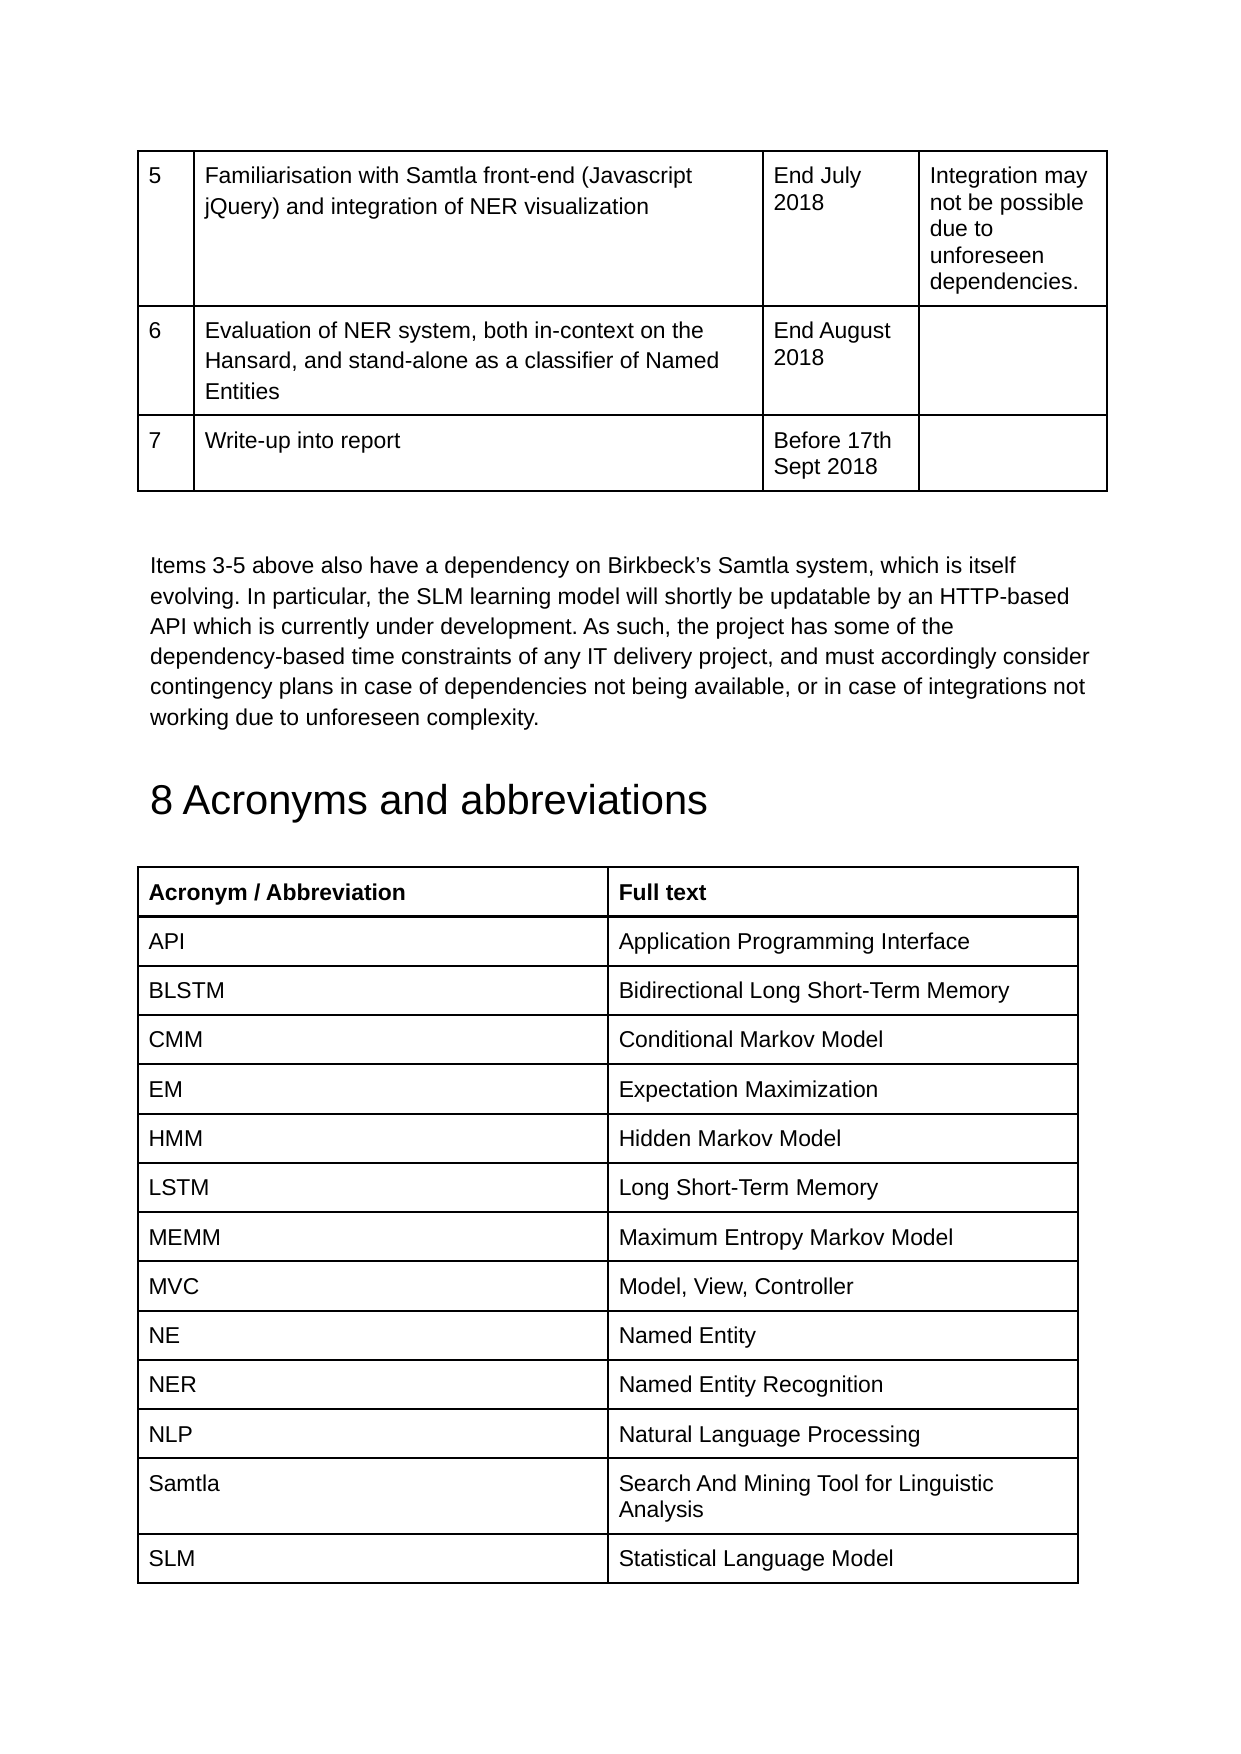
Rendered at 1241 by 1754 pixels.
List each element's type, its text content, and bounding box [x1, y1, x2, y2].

table_cell Named Entity Recognition [609, 1361, 1077, 1408]
table_cell MVC [139, 1262, 607, 1309]
table_cell Samtla [139, 1459, 607, 1533]
table_cell Statistical Language Model [609, 1535, 1077, 1582]
table_cell Evaluation of NER system, both in-context on the Hansard, and stand-alone as a classifier of Named Entities [195, 307, 762, 414]
table_cell Before 17th Sept 2018 [764, 416, 918, 490]
table_cell Expectation Maximization [609, 1065, 1077, 1112]
table_cell NE [139, 1312, 607, 1359]
table_cell Bidirectional Long Short-Term Memory [609, 967, 1077, 1014]
subtitle 8 Acronyms and abbreviations [150, 775, 1090, 823]
table_cell Write-up into report [195, 416, 762, 490]
table_cell SLM [139, 1535, 607, 1582]
table_cell CMM [139, 1016, 607, 1063]
table_cell Long Short-Term Memory [609, 1164, 1077, 1211]
table_cell Model, View, Controller [609, 1262, 1077, 1309]
table_cell API [139, 918, 607, 964]
table_cell Natural Language Processing [609, 1410, 1077, 1457]
table_cell LSTM [139, 1164, 607, 1211]
table_cell Familiarisation with Samtla front-end (Javascript jQuery) and integration of NER visualization [195, 152, 762, 305]
table_cell MEMM [139, 1213, 607, 1260]
table_header Acronym / Abbreviation [139, 868, 607, 915]
table_header Full text [609, 868, 1077, 915]
table_cell NLP [139, 1410, 607, 1457]
table_cell End August 2018 [764, 307, 918, 414]
table_cell Search And Mining Tool for Linguistic Analysis [609, 1459, 1077, 1533]
table_cell Maximum Entropy Markov Model [609, 1213, 1077, 1260]
table_cell End July 2018 [764, 152, 918, 305]
table_cell Conditional Markov Model [609, 1016, 1077, 1063]
table_cell Application Programming Interface [609, 918, 1077, 964]
table_cell Named Entity [609, 1312, 1077, 1359]
table_cell HMM [139, 1115, 607, 1162]
table_cell [920, 307, 1106, 414]
table_cell [920, 416, 1106, 490]
text Items 3-5 above also have a dependency on Birkbeck’s Samtla system, which is itself evolving. In particular, the SLM learning model will shortly be updatable by an HTTP-based API which is currently under development. As such, the project has some of the dependency-based time constraints of any IT delivery project, and must accordingly consider contingency plans in case of dependencies not being available, or in case of integrations not working due to unforeseen complexity. [150, 552, 1090, 730]
table_cell 7 [139, 416, 193, 490]
table_cell BLSTM [139, 967, 607, 1014]
table_cell EM [139, 1065, 607, 1112]
table_cell NER [139, 1361, 607, 1408]
table_cell Hidden Markov Model [609, 1115, 1077, 1162]
table_cell 5 [139, 152, 193, 305]
table_cell 6 [139, 307, 193, 414]
table_cell Integration may not be possible due to unforeseen dependencies. [920, 152, 1106, 305]
